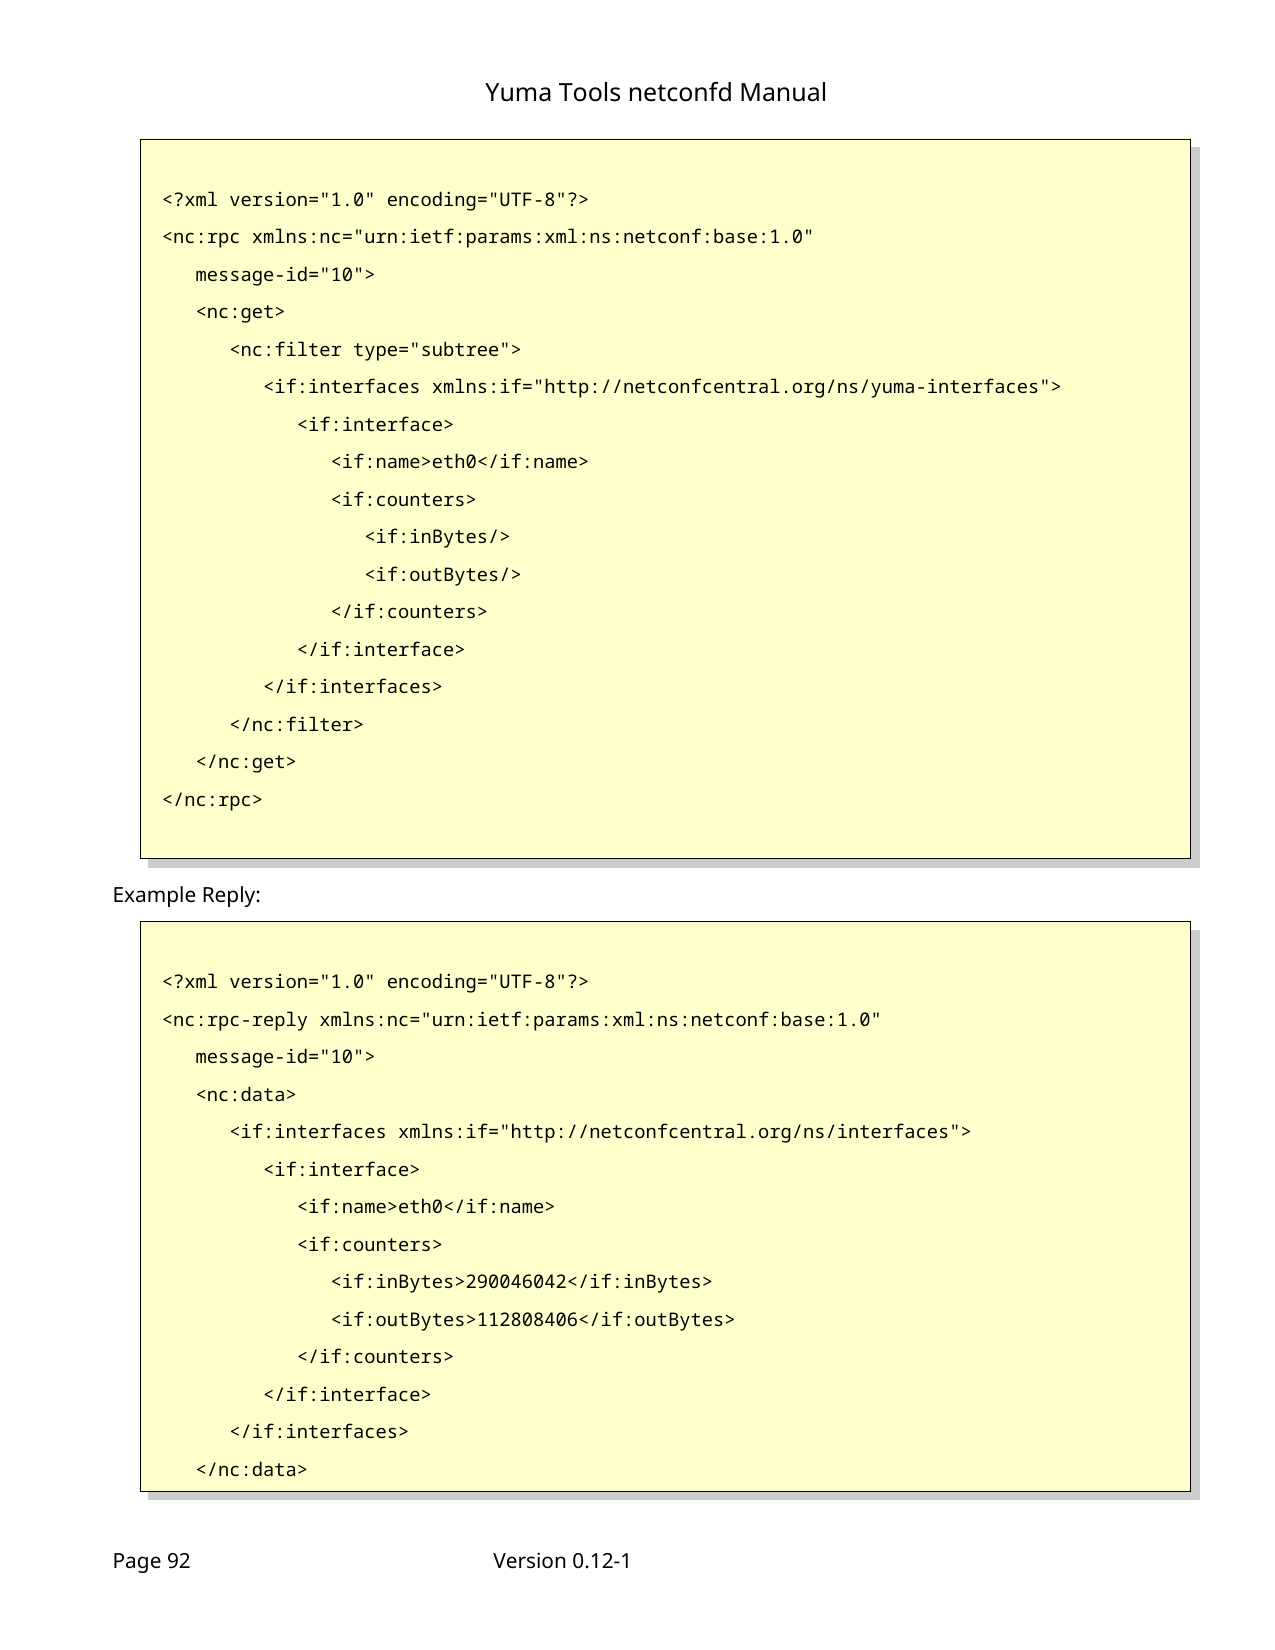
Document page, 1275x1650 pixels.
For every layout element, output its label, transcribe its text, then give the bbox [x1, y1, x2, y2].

text <if:inBytes>290046042</if:inBytes> [141, 1258, 1190, 1294]
text <if:name>eth0</if:name> [141, 1183, 1190, 1219]
text <?xml version="1.0" encoding="UTF-8"?> [141, 958, 1190, 994]
text </if:interfaces> [141, 1408, 1190, 1444]
text </nc:filter> [141, 701, 1190, 737]
text <?xml version="1.0" encoding="UTF-8"?> [141, 176, 1190, 212]
text <if:interfaces xmlns:if="http://netconfcentral.org/ns/yuma-interfaces"> [141, 363, 1190, 399]
text message-id="10"> [141, 1033, 1190, 1069]
text <nc:data> [141, 1071, 1190, 1106]
text </if:interface> [141, 626, 1190, 662]
text <if:interfaces xmlns:if="http://netconfcentral.org/ns/interfaces"> [141, 1108, 1190, 1144]
text </if:counters> [141, 588, 1190, 624]
text </nc:get> [141, 738, 1190, 774]
text Example Reply: [112, 880, 1200, 908]
text <if:counters> [141, 476, 1190, 512]
text <if:interface> [141, 401, 1190, 437]
text </if:interfaces> [141, 663, 1190, 699]
text </nc:rpc> [141, 776, 1190, 812]
text <if:outBytes>112808406</if:outBytes> [141, 1296, 1190, 1331]
text <if:interface> [141, 1146, 1190, 1181]
text <nc:filter type="subtree"> [141, 326, 1190, 362]
text <if:outBytes/> [141, 551, 1190, 587]
text <nc:rpc-reply xmlns:nc="urn:ietf:params:xml:ns:netconf:base:1.0" [141, 996, 1190, 1031]
text message-id="10"> [141, 251, 1190, 287]
text </if:counters> [141, 1333, 1190, 1369]
text <nc:rpc xmlns:nc="urn:ietf:params:xml:ns:netconf:base:1.0" [141, 213, 1190, 249]
text </nc:data> [141, 1446, 1190, 1491]
text <if:inBytes/> [141, 513, 1190, 549]
text <nc:get> [141, 288, 1190, 324]
text </if:interface> [141, 1371, 1190, 1406]
text <if:name>eth0</if:name> [141, 438, 1190, 474]
text <if:counters> [141, 1221, 1190, 1256]
